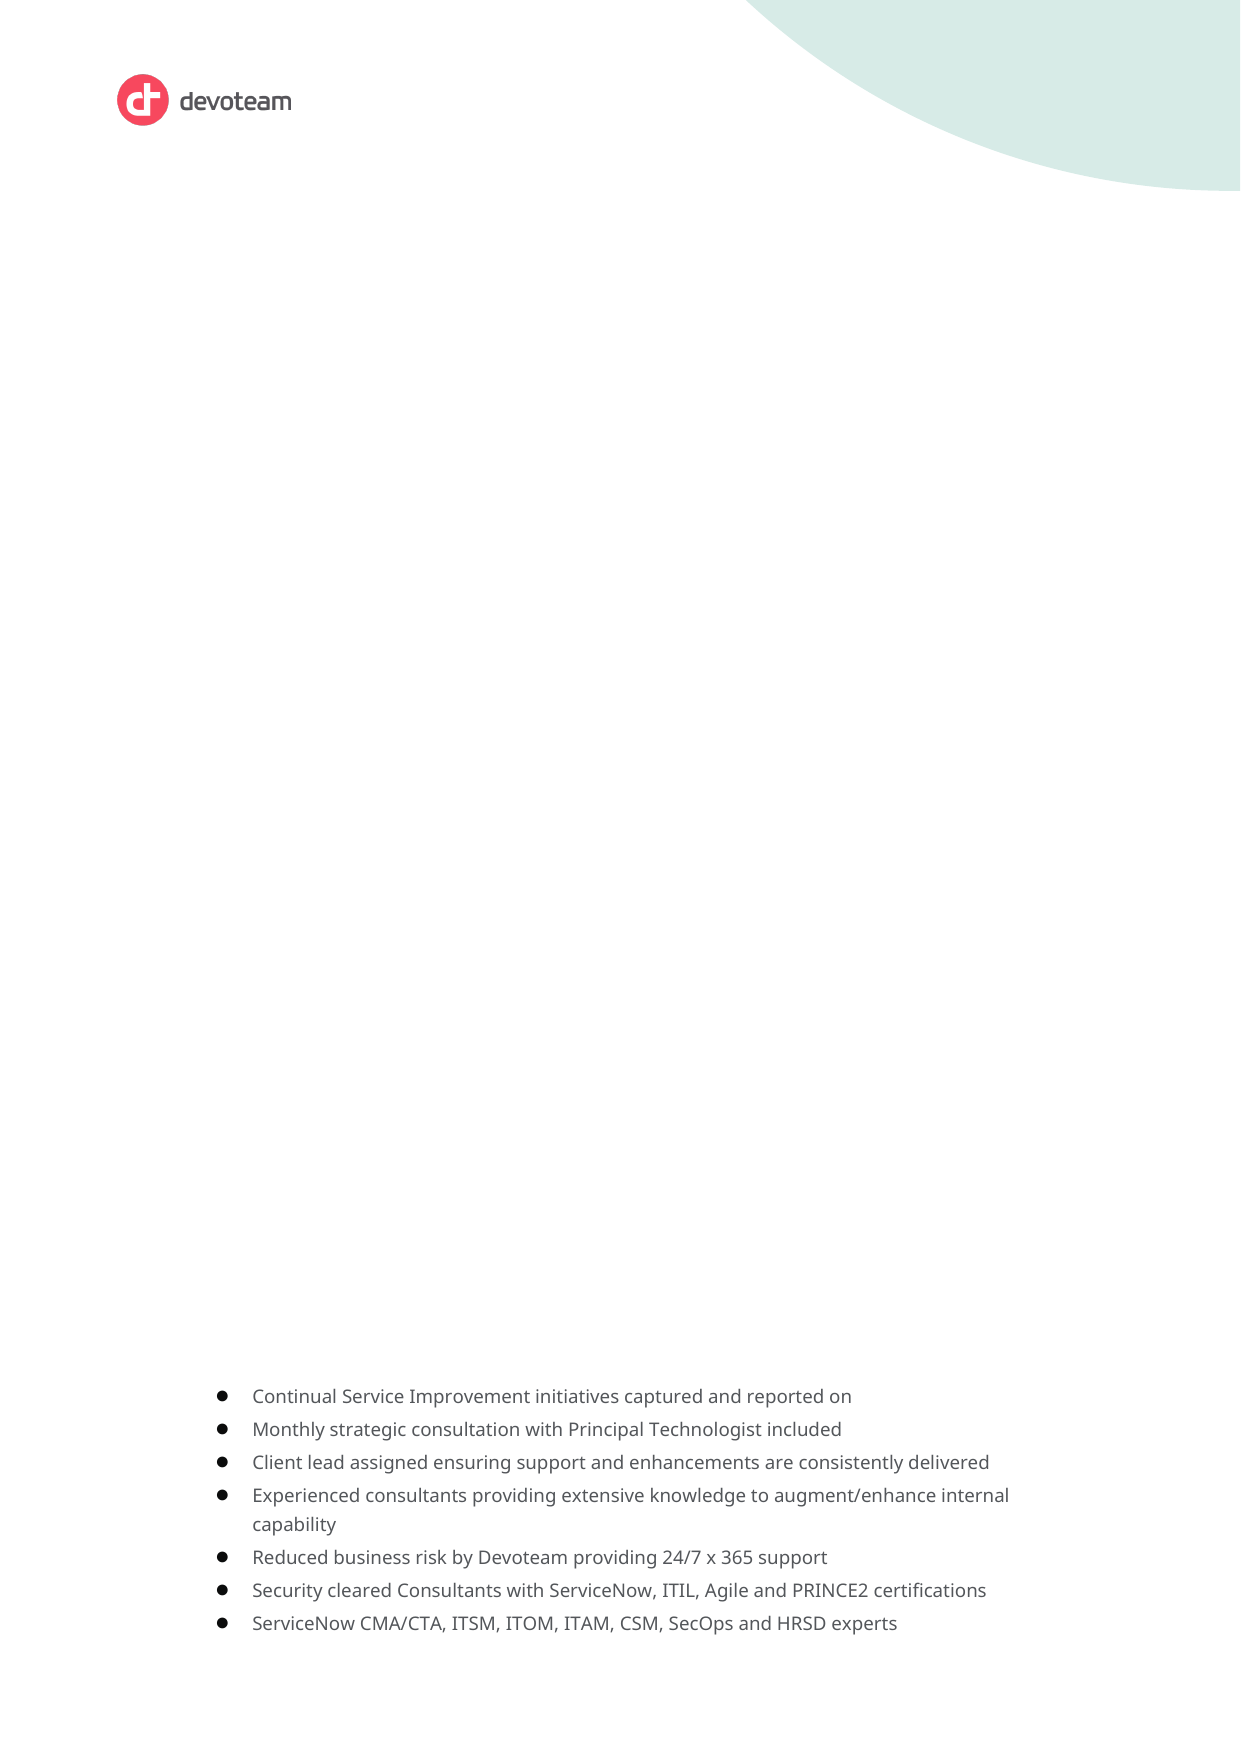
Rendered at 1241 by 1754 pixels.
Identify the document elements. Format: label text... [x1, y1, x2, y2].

list ServiceNow CMA/CTA, ITSM, ITOM, ITAM, CSM, SecOps and HRSD experts [214, 1607, 1063, 1636]
list Monthly strategic consultation with Principal Technologist included [214, 1413, 1063, 1442]
picture [99, 56, 304, 143]
list Experienced consultants providing extensive knowledge to augment/enhance internal capability [214, 1479, 1063, 1537]
list Reduced business risk by Devoteam providing 24/7 x 365 support [214, 1541, 1063, 1570]
list Security cleared Consultants with ServiceNow, ITIL, Agile and PRINCE2 certifications [214, 1574, 1063, 1603]
list Client lead assigned ensuring support and enhancements are consistently delivered [214, 1446, 1063, 1475]
list Continual Service Improvement initiatives captured and reported on [214, 1379, 1063, 1408]
